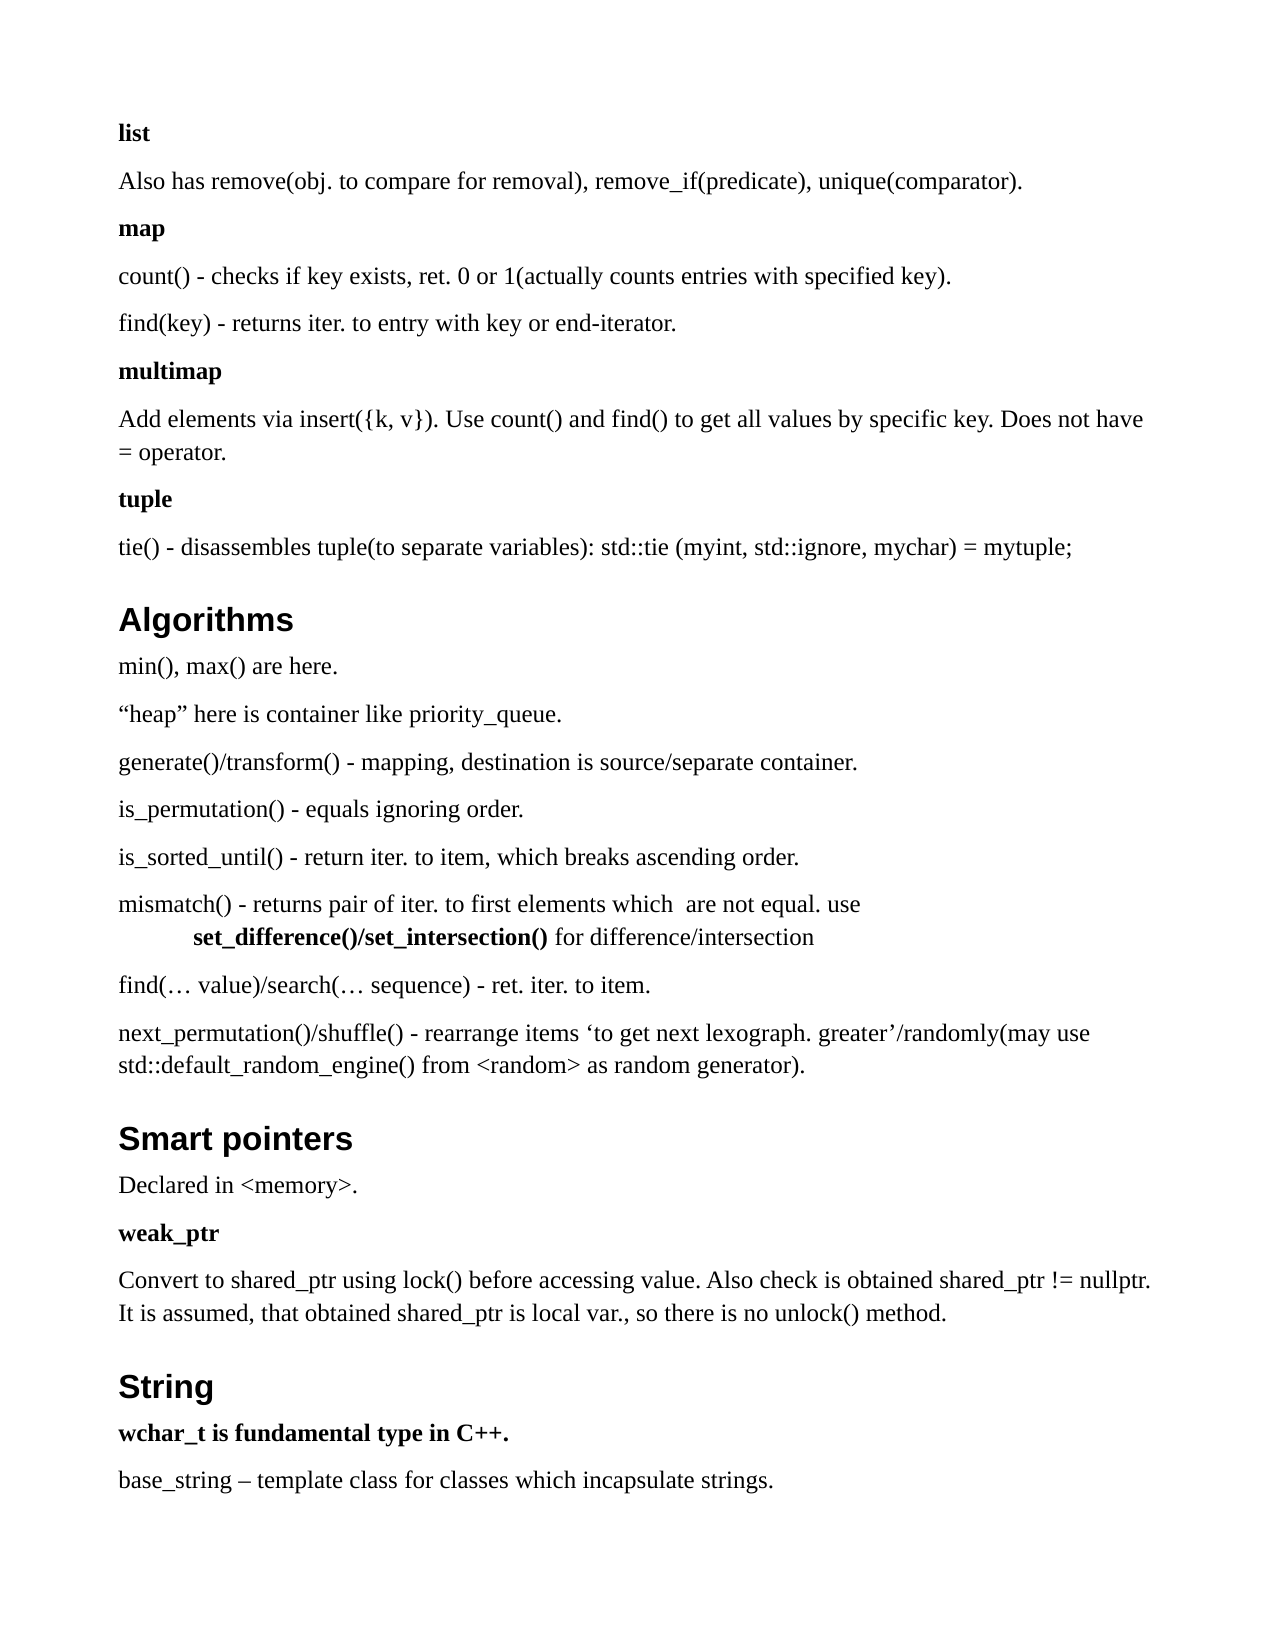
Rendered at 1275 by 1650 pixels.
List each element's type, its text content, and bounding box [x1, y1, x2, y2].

text find(key) - returns iter. to entry with key or end-iterator. [118, 308, 1157, 337]
text count() - checks if key exists, ret. 0 or 1(actually counts entries with specified key). [118, 261, 1157, 290]
text is_sorted_until() - return iter. to item, which breaks ascending order. [118, 842, 1157, 871]
text tuple [118, 484, 1157, 513]
text min(), max() are here. [118, 651, 1157, 680]
text tie() - disassembles tuple(to separate variables): std::tie (myint, std::ignore, mychar) = mytuple; [118, 532, 1157, 561]
subtitle Smart pointers [118, 1119, 1157, 1157]
text weak_ptr [118, 1218, 1157, 1246]
text Add elements via insert({k, v}). Use count() and find() to get all values by specific key. Does not have = operator. [118, 404, 1157, 466]
text next_permutation()/shuffle() - rearrange items ‘to get next lexograph. greater’/randomly(may use std::default_random_engine() from <random> as random generator). [118, 1018, 1157, 1079]
text Convert to shared_ptr using lock() before accessing value. Also check is obtained shared_ptr != nullptr. It is assumed, that obtained shared_ptr is local var., so there is no unlock() method. [118, 1265, 1157, 1327]
text base_string – template class for classes which incapsulate strings. [118, 1465, 1157, 1494]
text list [118, 118, 1157, 147]
text generate()/transform() - mapping, destination is source/separate container. [118, 747, 1157, 775]
text is_permutation() - equals ignoring order. [118, 794, 1157, 823]
text find(… value)/search(… sequence) - ret. iter. to item. [118, 970, 1157, 999]
text “heap” here is container like priority_queue. [118, 699, 1157, 728]
text map [118, 213, 1157, 242]
subtitle Algorithms [118, 600, 1157, 639]
text Also has remove(obj. to compare for removal), remove_if(predicate), unique(comparator). [118, 166, 1157, 194]
text Declared in <memory>. [118, 1170, 1157, 1199]
text multimap [118, 356, 1157, 385]
text mismatch() - returns pair of iter. to first elements which are not equal. use set_difference()/set_intersection() for difference/intersection [118, 889, 1157, 951]
text wchar_t is fundamental type in C++. [118, 1418, 1157, 1446]
subtitle String [118, 1367, 1157, 1405]
